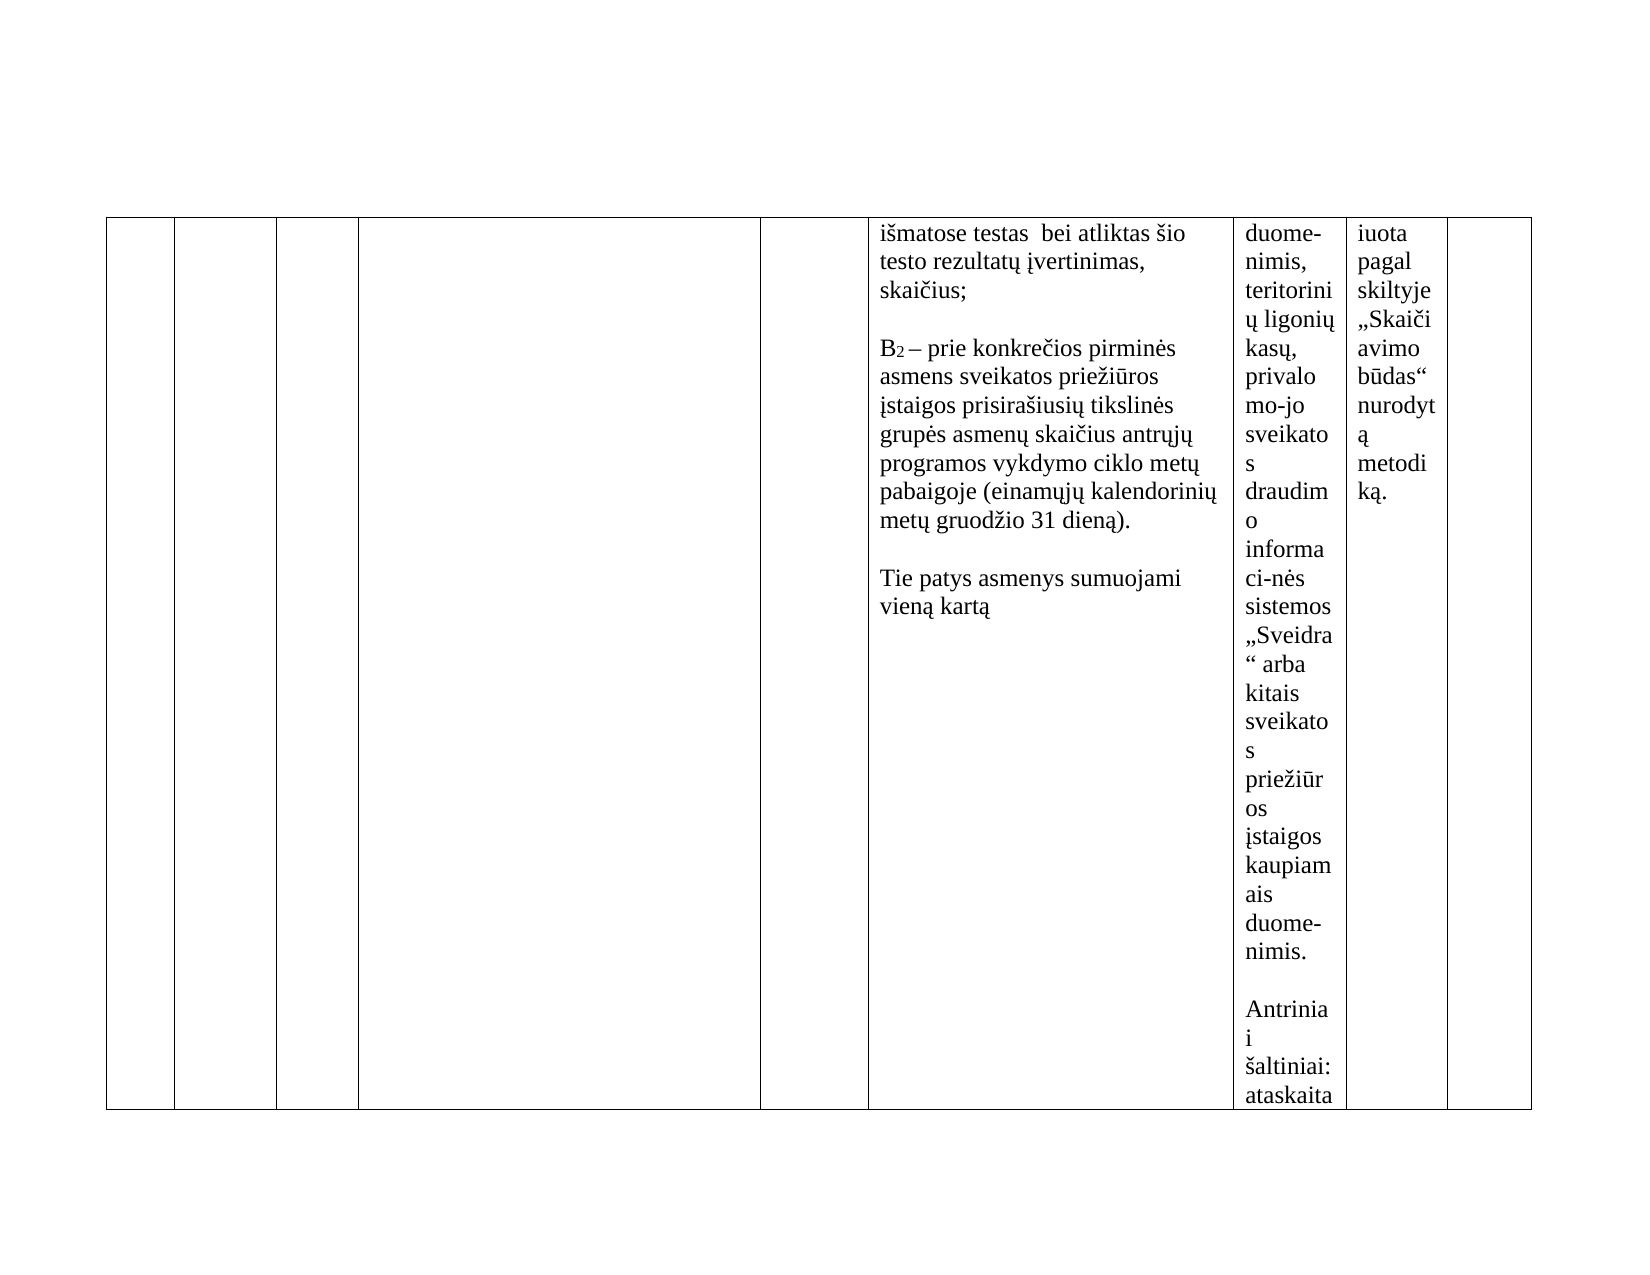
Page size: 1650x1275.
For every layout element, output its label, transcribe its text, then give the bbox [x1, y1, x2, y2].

table_cell [175, 218, 276, 1109]
table_cell [1448, 218, 1531, 1109]
table_cell [359, 218, 760, 1109]
table_cell [761, 218, 868, 1109]
table_cell iuota pagal skiltyje „Skaičiavimo būdas“ nurodytą metodiką. [1347, 218, 1447, 1109]
table_cell [277, 218, 358, 1109]
table_cell išmatose testas bei atliktas šio testo rezultatų įvertinimas, skaičius; B2 – prie konkrečios pirminės asmens sveikatos priežiūros įstaigos prisirašiusių tikslinės grupės asmenų skaičius antrųjų programos vykdymo ciklo metų pabaigoje (einamųjų kalendorinių metų gruodžio 31 dieną). Tie patys asmenys sumuojami vieną kartą [869, 218, 1233, 1109]
table_cell duome-nimis, teritorinių ligonių kasų, privalomo-jo sveikatos draudimo informaci-nės sistemos „Sveidra“ arba kitais sveikatos priežiūros įstaigos kaupiamais duome-nimis. Antriniai šaltiniai: ataskaita [1234, 218, 1346, 1109]
table_cell [107, 218, 174, 1109]
